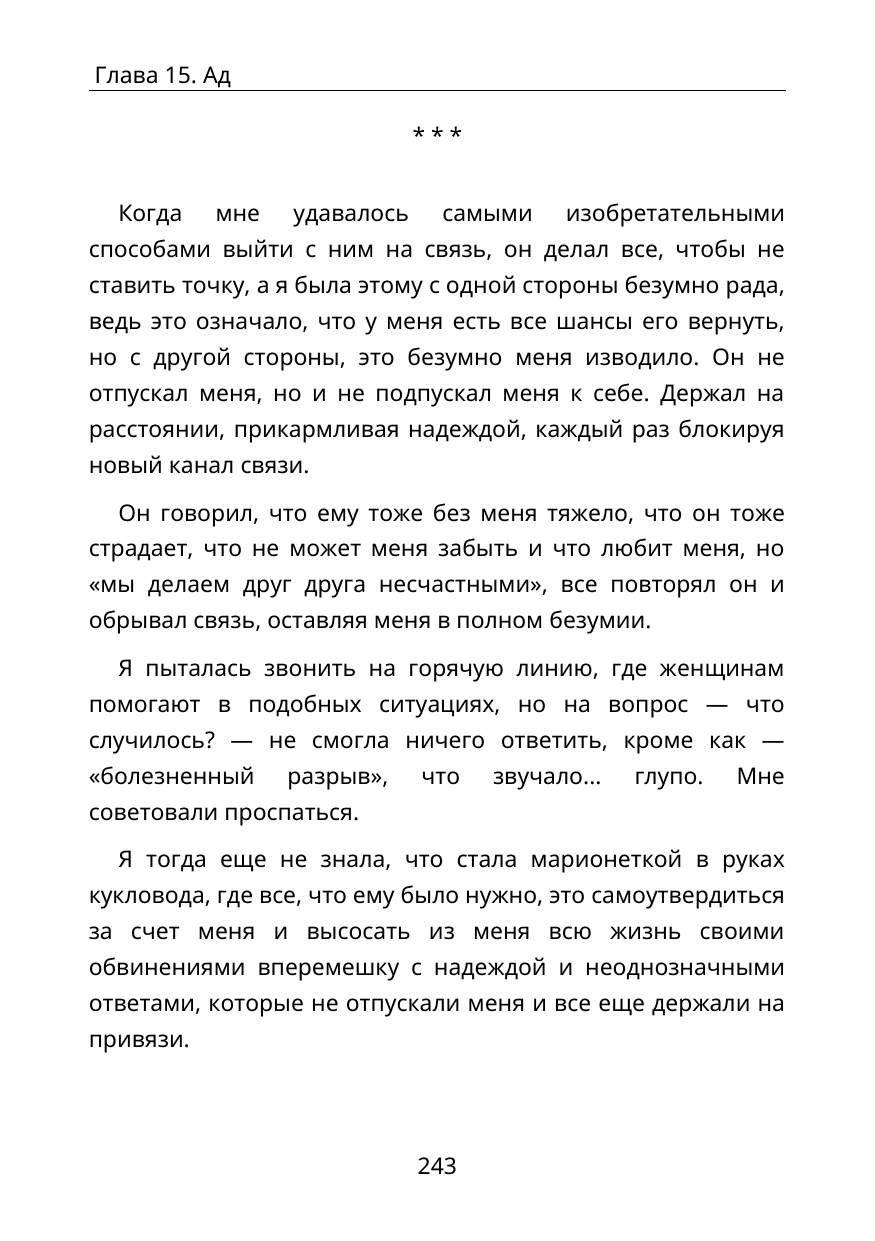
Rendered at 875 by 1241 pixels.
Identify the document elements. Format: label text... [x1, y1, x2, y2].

text Он говорил, что ему тоже без меня тяжело, что он тоже страдает, что не может меня забыть и что любит меня, но «мы делаем друг друга несчастными», все повторял он и обрывал связь, оставляя меня в полном безумии. [88, 496, 786, 636]
text Я тогда еще не знала, что стала марионеткой в руках кукловода, где все, что ему было нужно, это самоутвердиться за счет меня и высосать из меня всю жизнь своими обвинениями вперемешку с надеждой и неоднозначными ответами, которые не отпускали меня и все еще держали на привязи. [88, 843, 786, 1054]
text Я пыталась звонить на горячую линию, где женщинам помогают в подобных ситуациях, но на вопрос — что случилось? — не смогла ничего ответить, кроме как — «болезненный разрыв», что звучало... глупо. Мне советовали проспаться. [88, 652, 786, 827]
subtitle * * * [88, 120, 786, 151]
text Когда мне удавалось самыми изобретательными способами выйти с ним на связь, он делал все, чтобы не ставить точку, а я была этому с одной стороны безумно рада, ведь это означало, что у меня есть все шансы его вернуть, но с другой стороны, это безумно меня изводило. Он не отпускал меня, но и не подпускал меня к себе. Держал на расстоянии, прикармливая надеждой, каждый раз блокируя новый канал связи. [88, 197, 786, 480]
